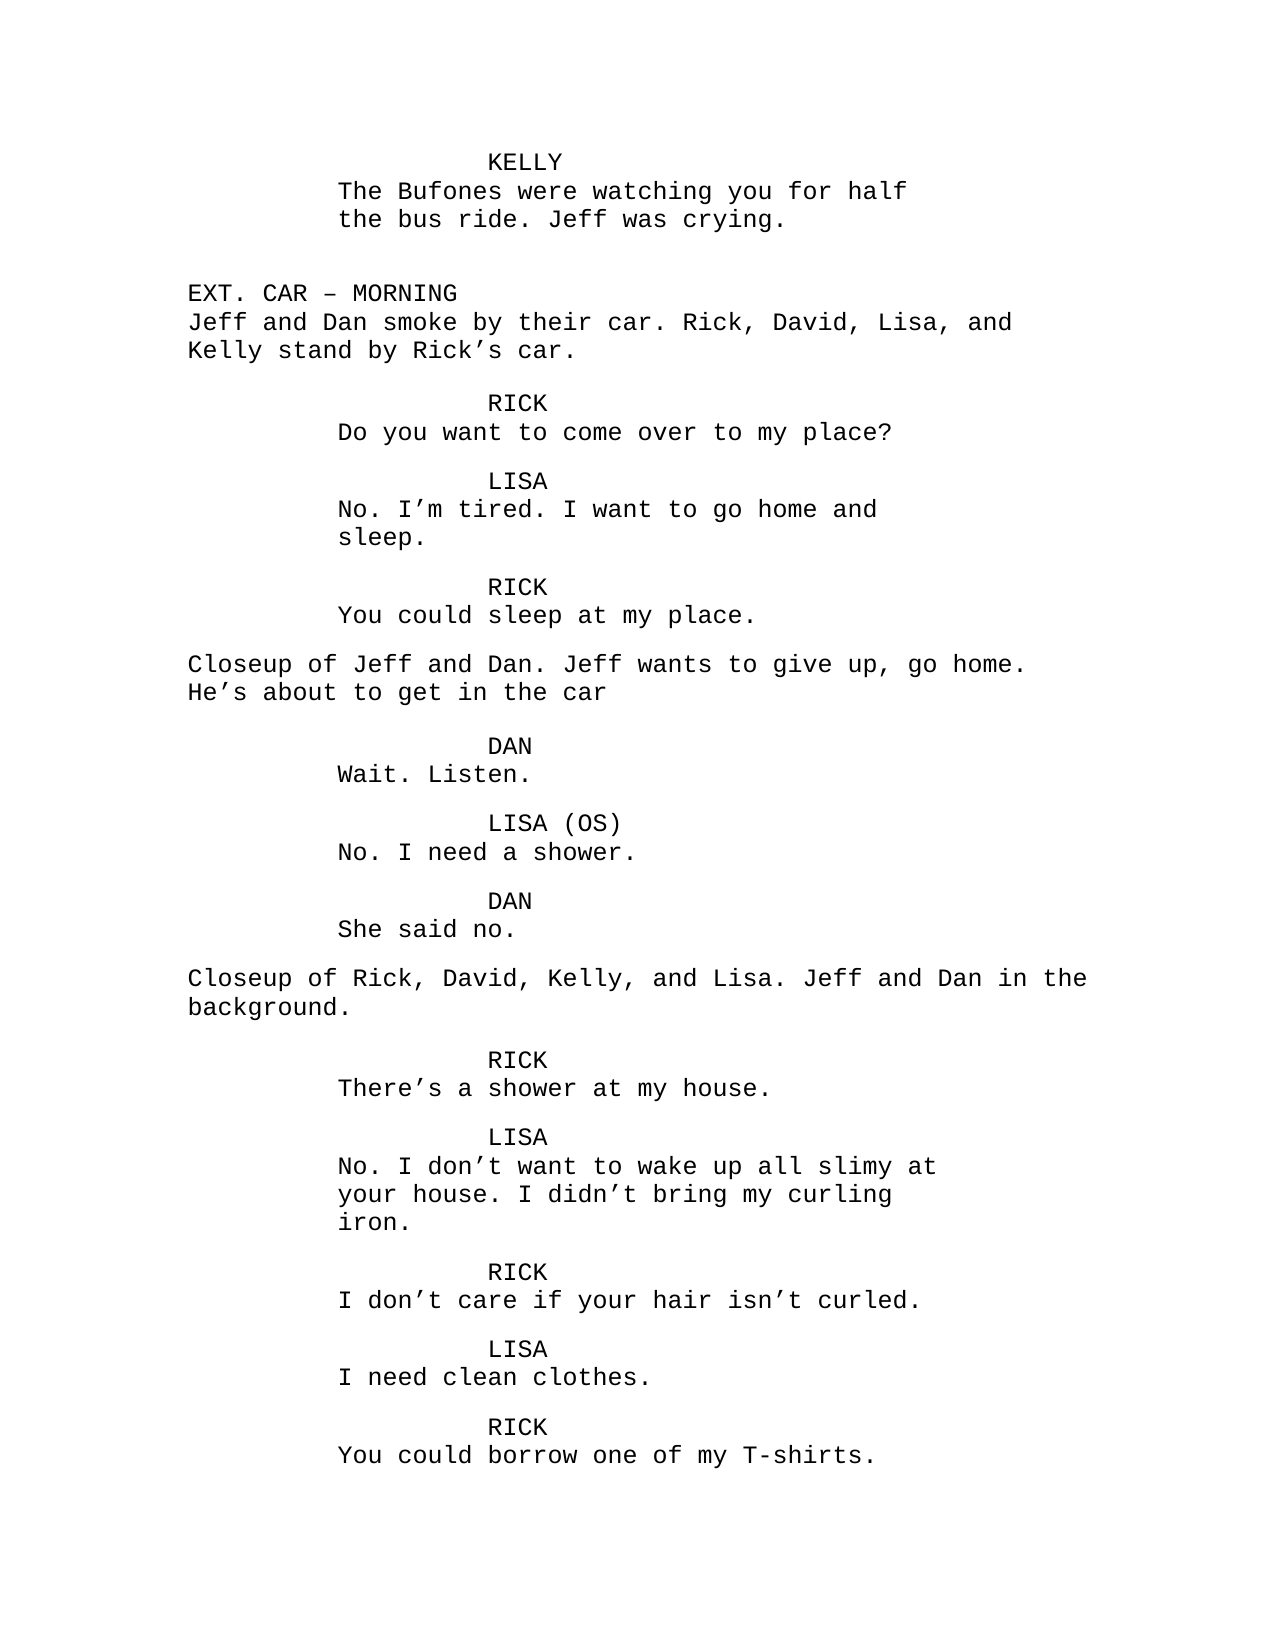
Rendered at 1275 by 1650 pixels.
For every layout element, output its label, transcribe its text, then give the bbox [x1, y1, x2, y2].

text RICK [187, 574, 1087, 602]
text RICK [187, 391, 1087, 419]
text Wait. Listen. [337, 762, 937, 790]
text RICK [187, 1047, 1087, 1076]
text She said no. [337, 917, 937, 945]
text RICK [187, 1414, 1087, 1442]
text LISA (OS) [187, 811, 1087, 839]
text I need clean clothes. [337, 1365, 937, 1393]
text Jeff and Dan smoke by their car. Rick, David, Lisa, and Kelly stand by Rick’s car. [187, 309, 1087, 366]
text No. I need a shower. [337, 839, 937, 867]
text RICK [187, 1259, 1087, 1287]
text I don’t care if your hair isn’t curled. [337, 1287, 937, 1316]
text DAN [187, 733, 1087, 762]
text No. I don’t want to wake up all slimy at your house. I didn’t bring my curling iron. [337, 1153, 937, 1238]
text LISA [187, 1337, 1087, 1365]
text Do you want to come over to my place? [337, 419, 937, 447]
text DAN [187, 888, 1087, 917]
text KELLY [187, 150, 1087, 178]
text No. I’m tired. I want to go home and sleep. [337, 497, 937, 553]
text Closeup of Rick, David, Kelly, and Lisa. Jeff and Dan in the background. [187, 966, 1087, 1022]
text You could sleep at my place. [337, 602, 937, 631]
subtitle EXT. CAR – MORNING [187, 281, 1087, 309]
text You could borrow one of my T-shirts. [337, 1442, 937, 1471]
text LISA [187, 468, 1087, 497]
text There’s a shower at my house. [337, 1076, 937, 1104]
text LISA [187, 1125, 1087, 1153]
text The Bufones were watching you for half the bus ride. Jeff was crying. [337, 178, 937, 235]
text Closeup of Jeff and Dan. Jeff wants to give up, go home. He’s about to get in the car [187, 652, 1087, 708]
